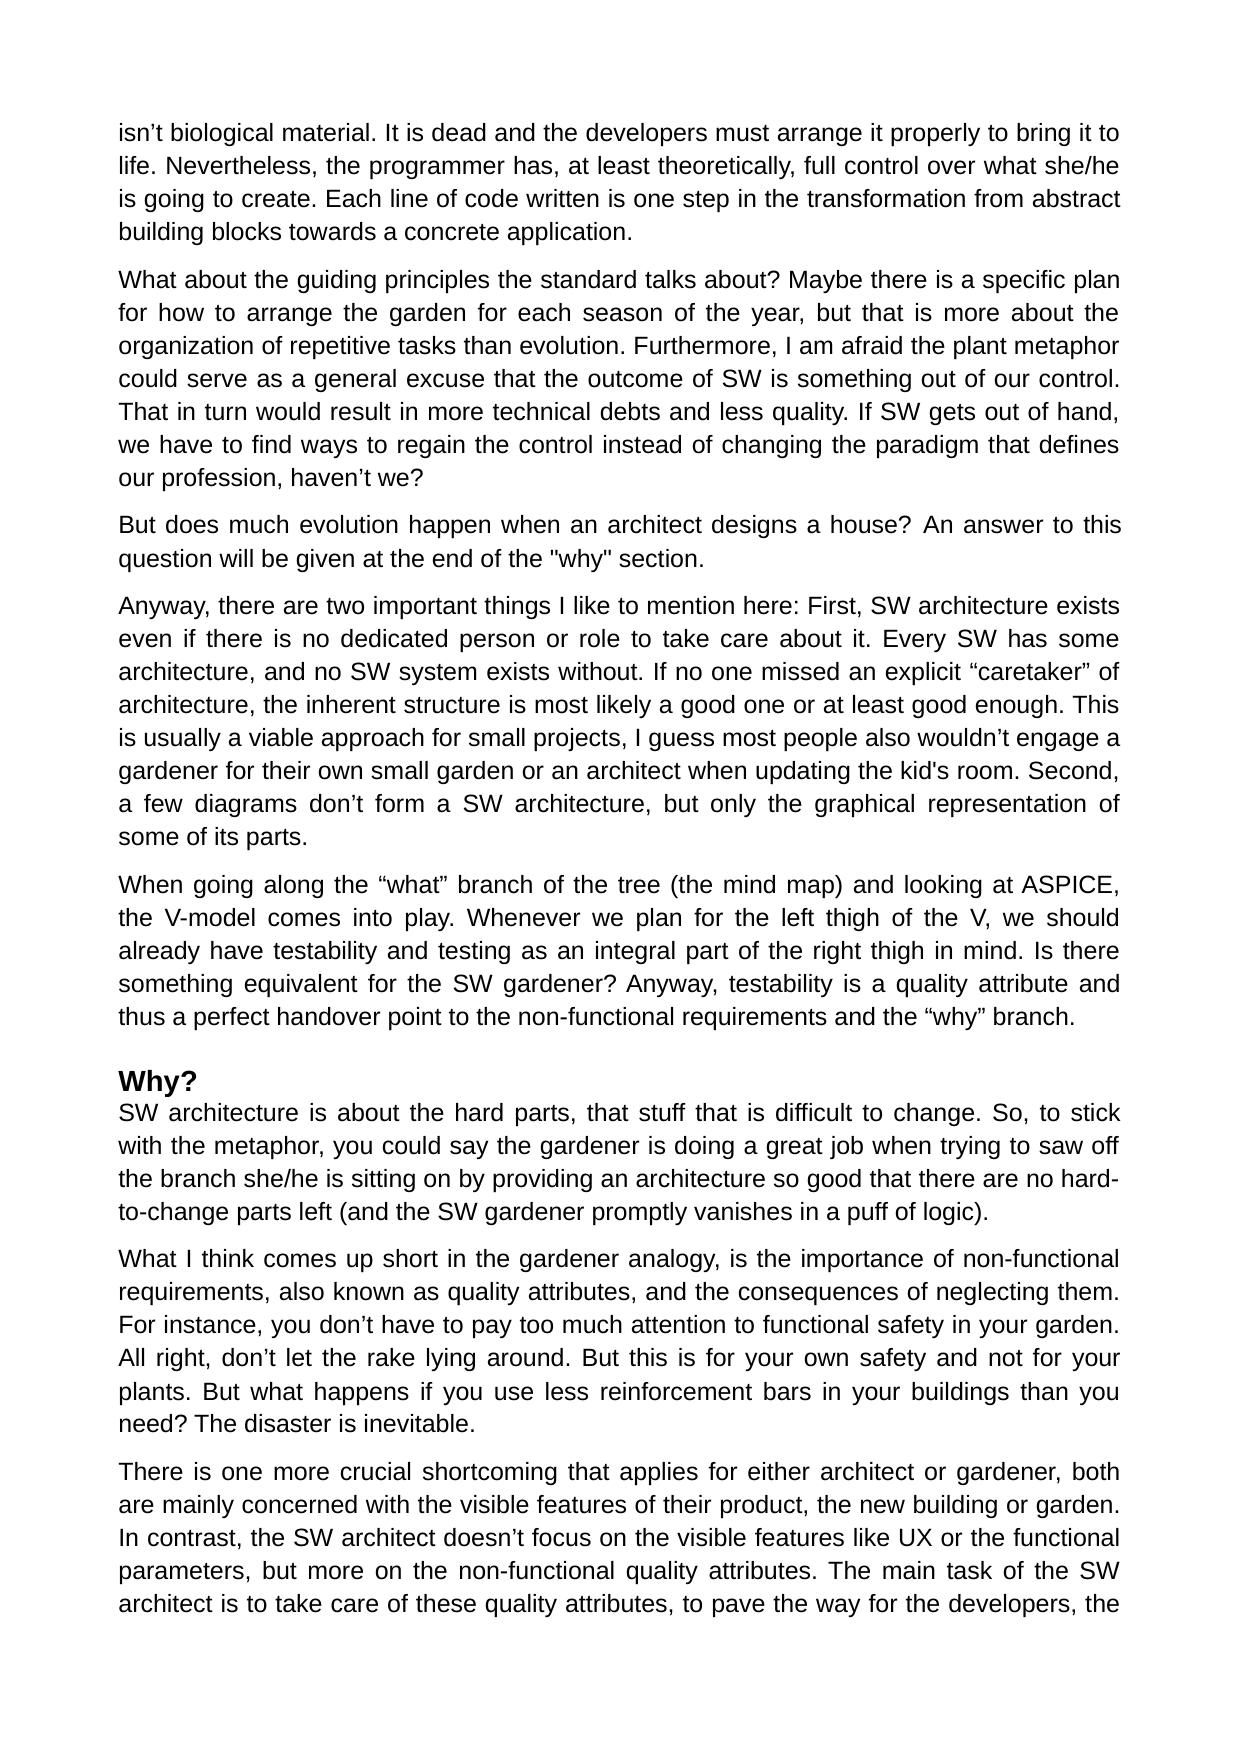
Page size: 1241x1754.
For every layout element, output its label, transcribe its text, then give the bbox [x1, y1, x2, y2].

subtitle Why? [118, 1064, 1122, 1098]
text What I think comes up short in the gardener analogy, is the importance of non-functional requirements, also known as quality attributes, and the consequences of neglecting them. For instance, you don’t have to pay too much attention to functional safety in your garden. All right, don’t let the rake lying around. But this is for your own safety and not for your plants. But what happens if you use less reinforcement bars in your buildings than you need? The disaster is inevitable. [118, 1244, 1122, 1438]
text Anyway, there are two important things I like to mention here: First, SW architecture exists even if there is no dedicated person or role to take care about it. Every SW has some architecture, and no SW system exists without. If no one missed an explicit “caretaker” of architecture, the inherent structure is most likely a good one or at least good enough. This is usually a viable approach for small projects, I guess most people also wouldn’t engage a gardener for their own small garden or an architect when updating the kid's room. Second, a few diagrams don’t form a SW architecture, but only the graphical representation of some of its parts. [118, 591, 1122, 851]
text There is one more crucial shortcoming that applies for either architect or gardener, both are mainly concerned with the visible features of their product, the new building or garden. In contrast, the SW architect doesn’t focus on the visible features like UX or the functional parameters, but more on the non-functional quality attributes. The main task of the SW architect is to take care of these quality attributes, to pave the way for the developers, the [118, 1457, 1122, 1618]
text When going along the “what” branch of the tree (the mind map) and looking at ASPICE, the V-model comes into play. Whenever we plan for the left thigh of the V, we should already have testability and testing as an integral part of the right thigh in mind. Is there something equivalent for the SW gardener? Anyway, testability is a quality attribute and thus a perfect handover point to the non-functional requirements and the “why” branch. [118, 870, 1122, 1031]
text SW architecture is about the hard parts, that stuff that is difficult to change. So, to stick with the metaphor, you could say the gardener is doing a great job when trying to saw off the branch she/he is sitting on by providing an architecture so good that there are no hard-to-change parts left (and the SW gardener promptly vanishes in a puff of logic). [118, 1098, 1122, 1226]
text What about the guiding principles the standard talks about? Maybe there is a specific plan for how to arrange the garden for each season of the year, but that is more about the organization of repetitive tasks than evolution. Furthermore, I am afraid the plant metaphor could serve as a general excuse that the outcome of SW is something out of our control. That in turn would result in more technical debts and less quality. If SW gets out of hand, we have to find ways to regain the control instead of changing the paradigm that defines our profession, haven’t we? [118, 265, 1122, 492]
text But does much evolution happen when an architect designs a house? An answer to this question will be given at the end of the "why" section. [118, 511, 1122, 572]
text isn’t biological material. It is dead and the developers must arrange it properly to bring it to life. Nevertheless, the programmer has, at least theoretically, full control over what she/he is going to create. Each line of code written is one step in the transformation from abstract building blocks towards a concrete application. [118, 118, 1122, 246]
